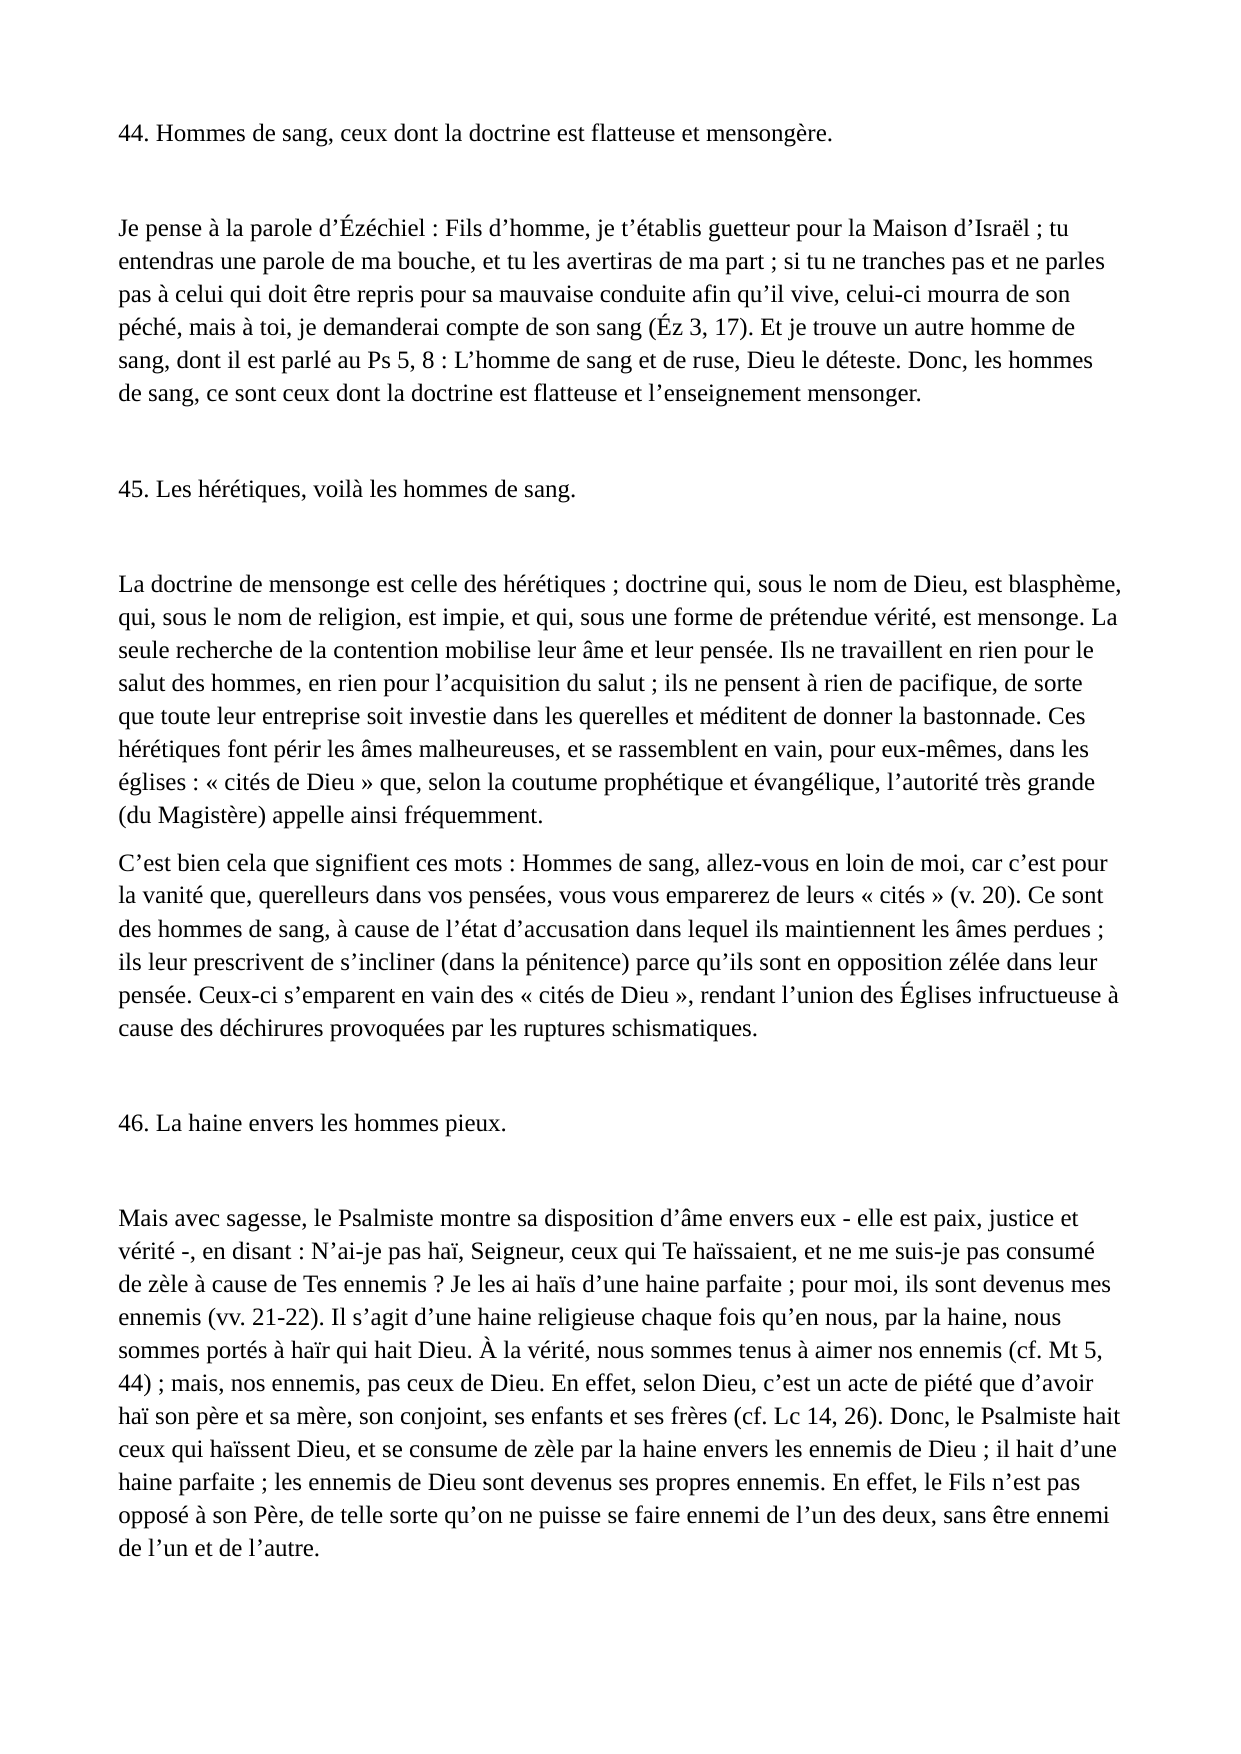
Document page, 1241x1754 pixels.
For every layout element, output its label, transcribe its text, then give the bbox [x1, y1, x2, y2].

text Je pense à la parole d’Ézéchiel : Fils d’homme, je t’établis guetteur pour la Maison d’Israël ; tu entendras une parole de ma bouche, et tu les avertiras de ma part ; si tu ne tranches pas et ne parles pas à celui qui doit être repris pour sa mauvaise conduite afin qu’il vive, celui-ci mourra de son péché, mais à toi, je demanderai compte de son sang (Éz 3, 17). Et je trouve un autre homme de sang, dont il est parlé au Ps 5, 8 : L’homme de sang et de ruse, Dieu le déteste. Donc, les hommes de sang, ce sont ceux dont la doctrine est flatteuse et l’enseignement mensonger. [118, 213, 1122, 407]
text La doctrine de mensonge est celle des hérétiques ; doctrine qui, sous le nom de Dieu, est blasphème, qui, sous le nom de religion, est impie, et qui, sous une forme de prétendue vérité, est mensonge. La seule recherche de la contention mobilise leur âme et leur pensée. Ils ne travaillent en rien pour le salut des hommes, en rien pour l’acquisition du salut ; ils ne pensent à rien de pacifique, de sorte que toute leur entreprise soit investie dans les querelles et méditent de donner la bastonnade. Ces hérétiques font périr les âmes malheureuses, et se rassemblent en vain, pour eux-mêmes, dans les églises : « cités de Dieu » que, selon la coutume prophétique et évangélique, l’autorité très grande (du Magistère) appelle ainsi fréquemment. [118, 569, 1122, 829]
text Mais avec sagesse, le Psalmiste montre sa disposition d’âme envers eux - elle est paix, justice et vérité -, en disant : N’ai-je pas haï, Seigneur, ceux qui Te haïssaient, et ne me suis-je pas consumé de zèle à cause de Tes ennemis ? Je les ai haïs d’une haine parfaite ; pour moi, ils sont devenus mes ennemis (vv. 21-22). Il s’agit d’une haine religieuse chaque fois qu’en nous, par la haine, nous sommes portés à haïr qui hait Dieu. À la vérité, nous sommes tenus à aimer nos ennemis (cf. Mt 5, 44) ; mais, nos ennemis, pas ceux de Dieu. En effet, selon Dieu, c’est un acte de piété que d’avoir haï son père et sa mère, son conjoint, ses enfants et ses frères (cf. Lc 14, 26). Donc, le Psalmiste hait ceux qui haïssent Dieu, et se consume de zèle par la haine envers les ennemis de Dieu ; il hait d’une haine parfaite ; les ennemis de Dieu sont devenus ses propres ennemis. En effet, le Fils n’est pas opposé à son Père, de telle sorte qu’on ne puisse se faire ennemi de l’un des deux, sans être ennemi de l’un et de l’autre. [118, 1203, 1122, 1562]
text 46. La haine envers les hommes pieux. [118, 1108, 1122, 1137]
text 44. Hommes de sang, ceux dont la doctrine est flatteuse et mensongère. [118, 118, 1122, 147]
text 45. Les hérétiques, voilà les hommes de sang. [118, 474, 1122, 502]
text C’est bien cela que signifient ces mots : Hommes de sang, allez-vous en loin de moi, car c’est pour la vanité que, querelleurs dans vos pensées, vous vous emparerez de leurs « cités » (v. 20). Ce sont des hommes de sang, à cause de l’état d’accusation dans lequel ils maintiennent les âmes perdues ; ils leur prescrivent de s’incliner (dans la pénitence) parce qu’ils sont en opposition zélée dans leur pensée. Ceux-ci s’emparent en vain des « cités de Dieu », rendant l’union des Églises infructueuse à cause des déchirures provoquées par les ruptures schismatiques. [118, 848, 1122, 1041]
